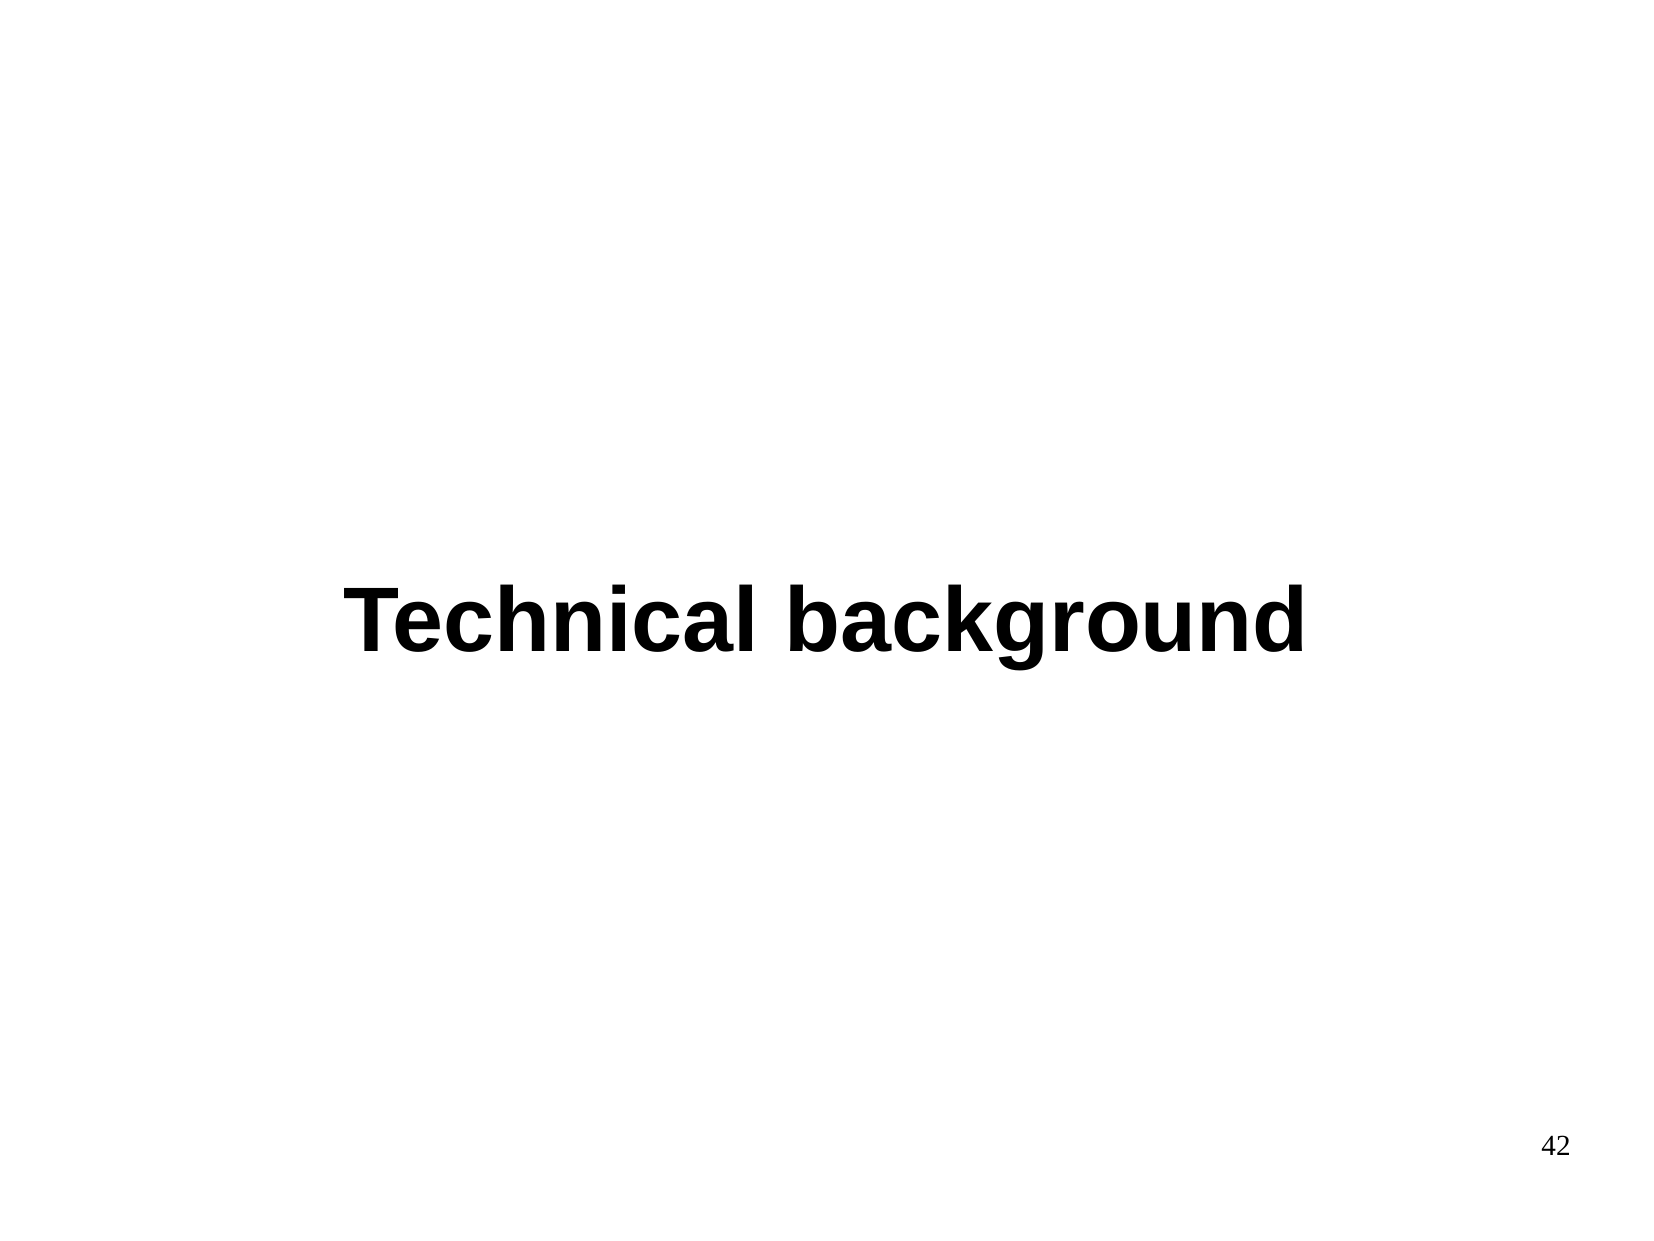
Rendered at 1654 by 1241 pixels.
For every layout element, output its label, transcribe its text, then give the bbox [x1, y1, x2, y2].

title Technical background [82, 516, 1571, 724]
